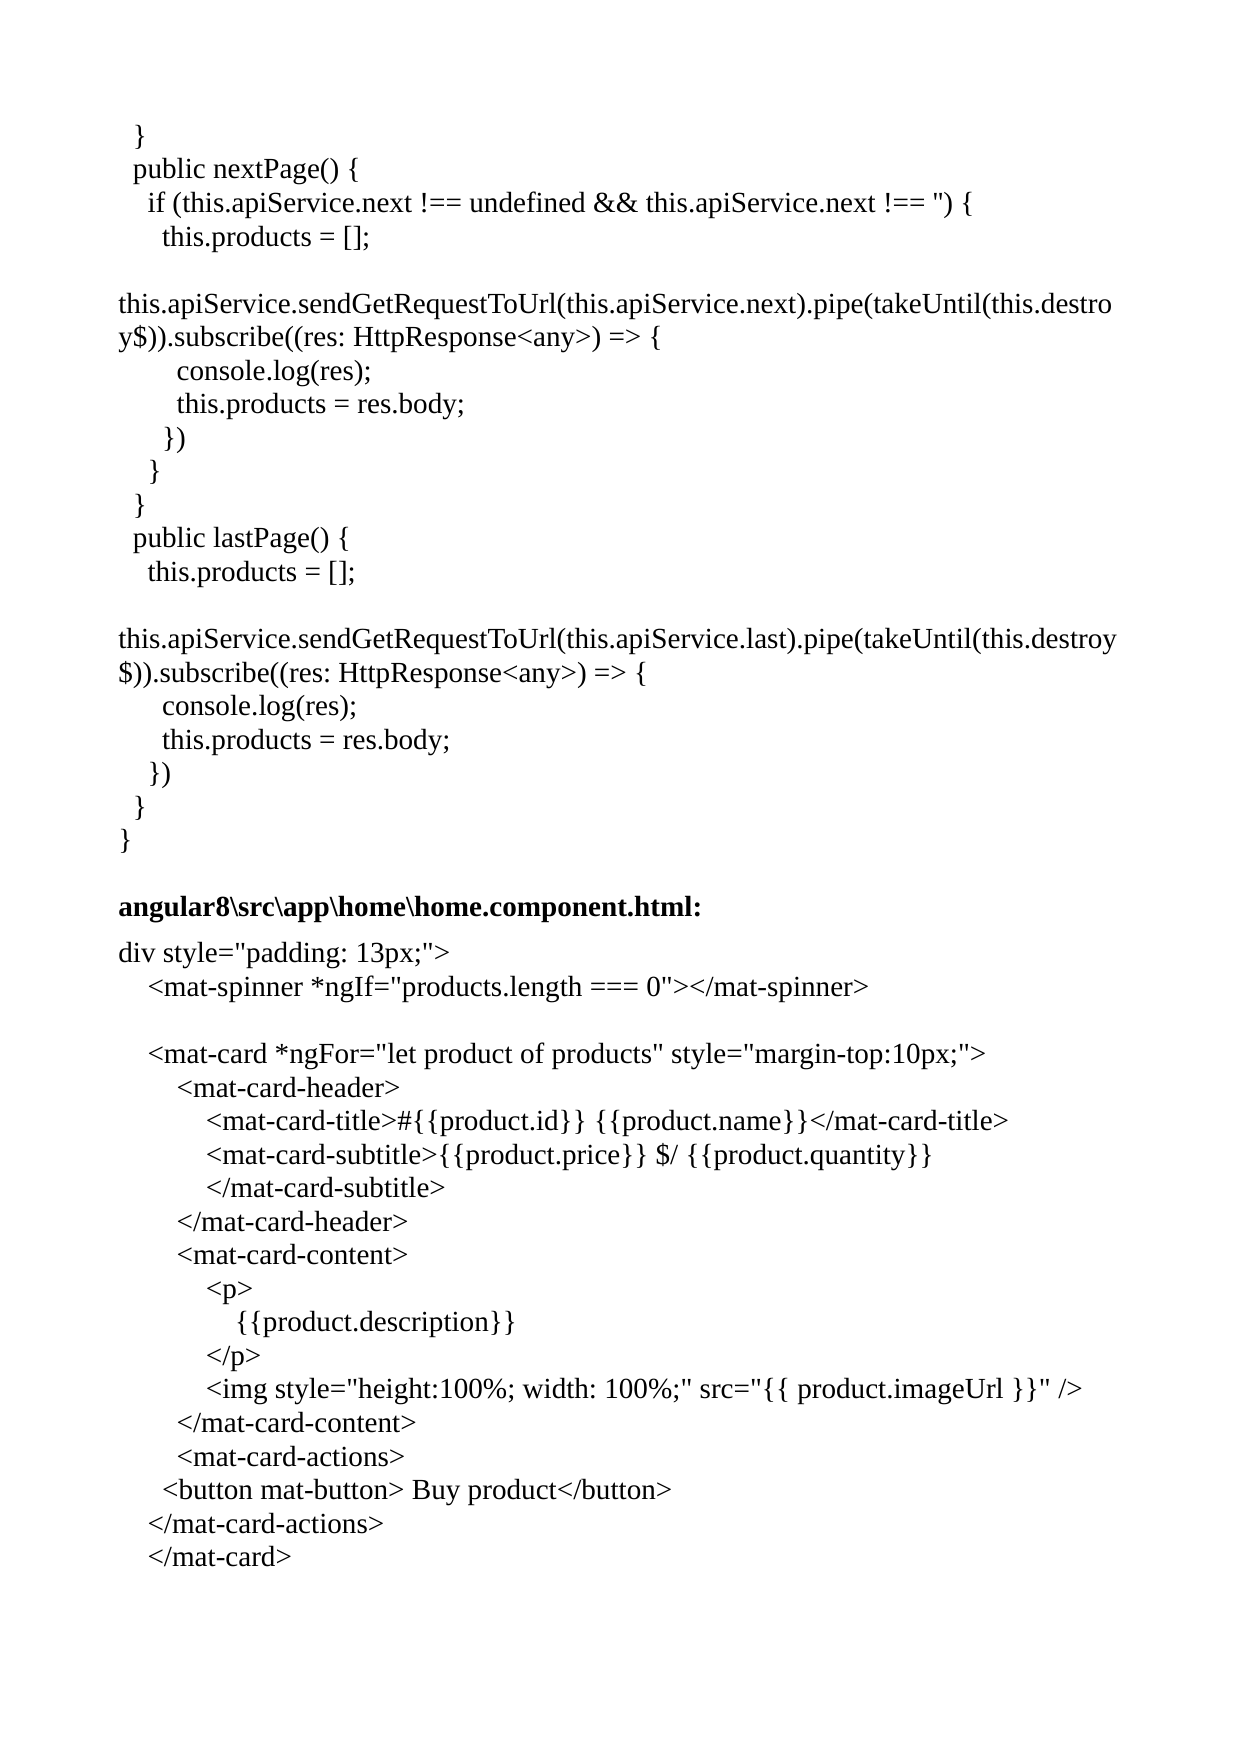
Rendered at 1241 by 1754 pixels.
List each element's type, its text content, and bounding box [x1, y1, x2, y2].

text div style="padding: 13px;"> <mat-spinner *ngIf="products.length === 0"></mat-spinner> <mat-card *ngFor="let product of products" style="margin-top:10px;"> <mat-card-header> <mat-card-title>#{{product.id}} {{product.name}}</mat-card-title> <mat-card-subtitle>{{product.price}} $/ {{product.quantity}} </mat-card-subtitle> </mat-card-header> <mat-card-content> <p> {{product.description}} </p> <img style="height:100%; width: 100%;" src="{{ product.imageUrl }}" /> </mat-card-content> <mat-card-actions> <button mat-button> Buy product</button> </mat-card-actions> </mat-card> [118, 936, 1122, 1606]
text } public nextPage() { if (this.apiService.next !== undefined && this.apiService.next !== '') { this.products = []; this.apiService.sendGetRequestToUrl(this.apiService.next).pipe(takeUntil(this.destroy$)).subscribe((res: HttpResponse<any>) => { console.log(res); this.products = res.body; }) } } public lastPage() { this.products = []; this.apiService.sendGetRequestToUrl(this.apiService.last).pipe(takeUntil(this.destroy$)).subscribe((res: HttpResponse<any>) => { console.log(res); this.products = res.body; }) } } angular8\src\app\home\home.component.html: [118, 118, 1122, 923]
